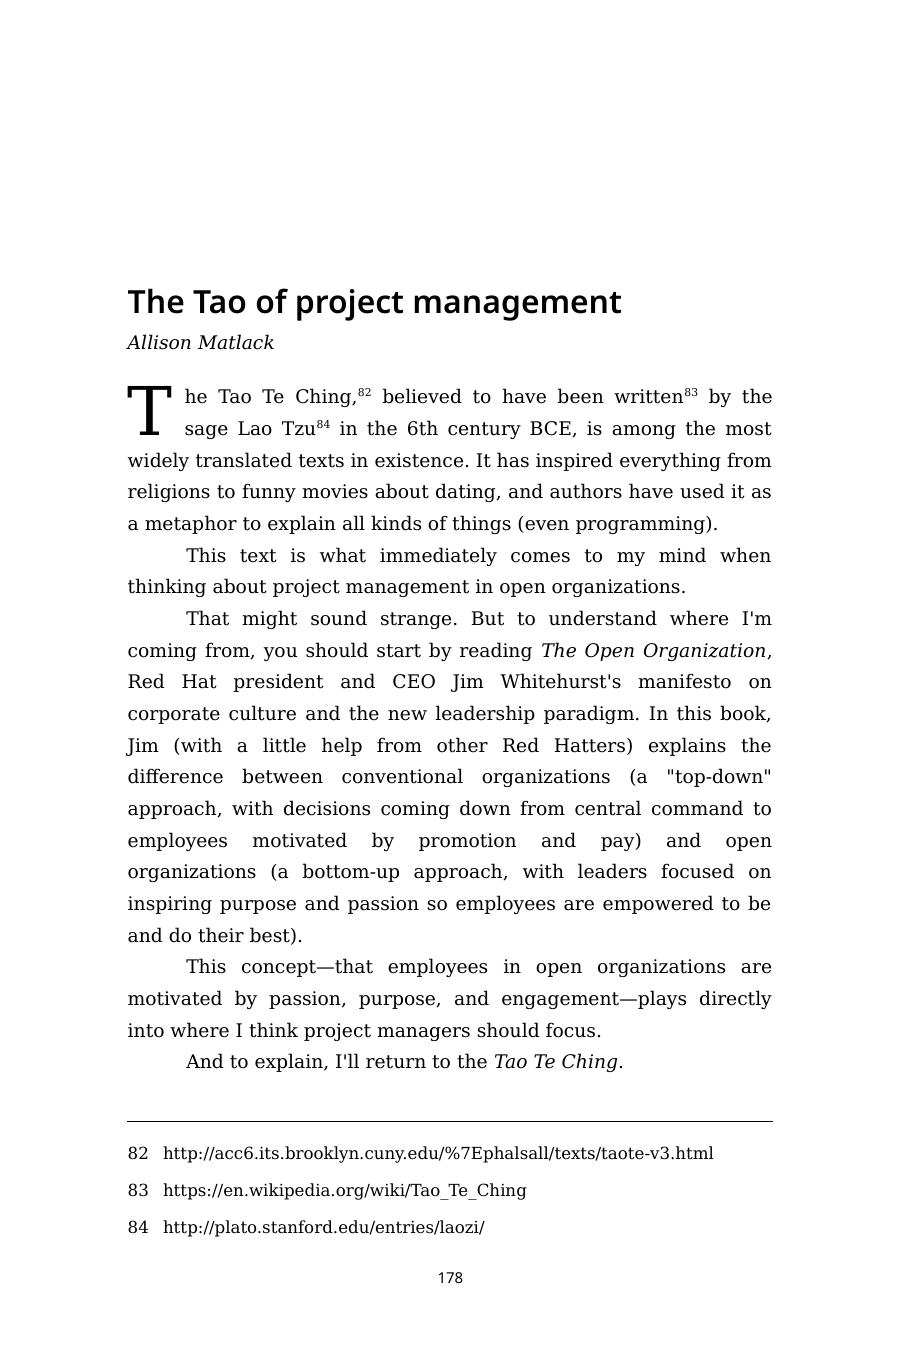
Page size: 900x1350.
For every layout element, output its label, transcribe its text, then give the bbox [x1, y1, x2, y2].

subtitle The Tao of project management [127, 283, 772, 320]
text This concept—that employees in open organizations are motivated by passion, purpose, and engagement—plays directly into where I think project managers should focus. [127, 957, 772, 1042]
text http://acc6.its.brooklyn.cuny.edu/%7Ephalsall/texts/taote-v3.html [127, 1144, 772, 1163]
text This text is what immediately comes to my mind when thinking about project management in open organizations. [127, 545, 772, 598]
text That might sound strange. But to understand where I'm coming from, you should start by reading The Open Organization, Red Hat president and CEO Jim Whitehurst's manifesto on corporate culture and the new leadership paradigm. In this book, Jim (with a little help from other Red Hatters) explains the difference between conventional organizations (a "top-down" approach, with decisions coming down from central command to employees motivated by promotion and pay) and open organizations (a bottom-up approach, with leaders focused on inspiring purpose and passion so employees are empowered to be and do their best). [127, 608, 772, 947]
text The Tao Te Ching, believed to have been written by the sage Lao Tzu in the 6th century BCE, is among the most widely translated texts in existence. It has inspired everything from religions to funny movies about dating, and authors have used it as a metaphor to explain all kinds of things (even programming). [127, 387, 772, 535]
text https://en.wikipedia.org/wiki/Tao_Te_Ching [127, 1181, 772, 1200]
text Allison Matlack [127, 332, 772, 354]
text http://plato.stanford.edu/entries/laozi/ [127, 1218, 772, 1237]
text And to explain, I'll return to the Tao Te Ching. [127, 1052, 772, 1073]
